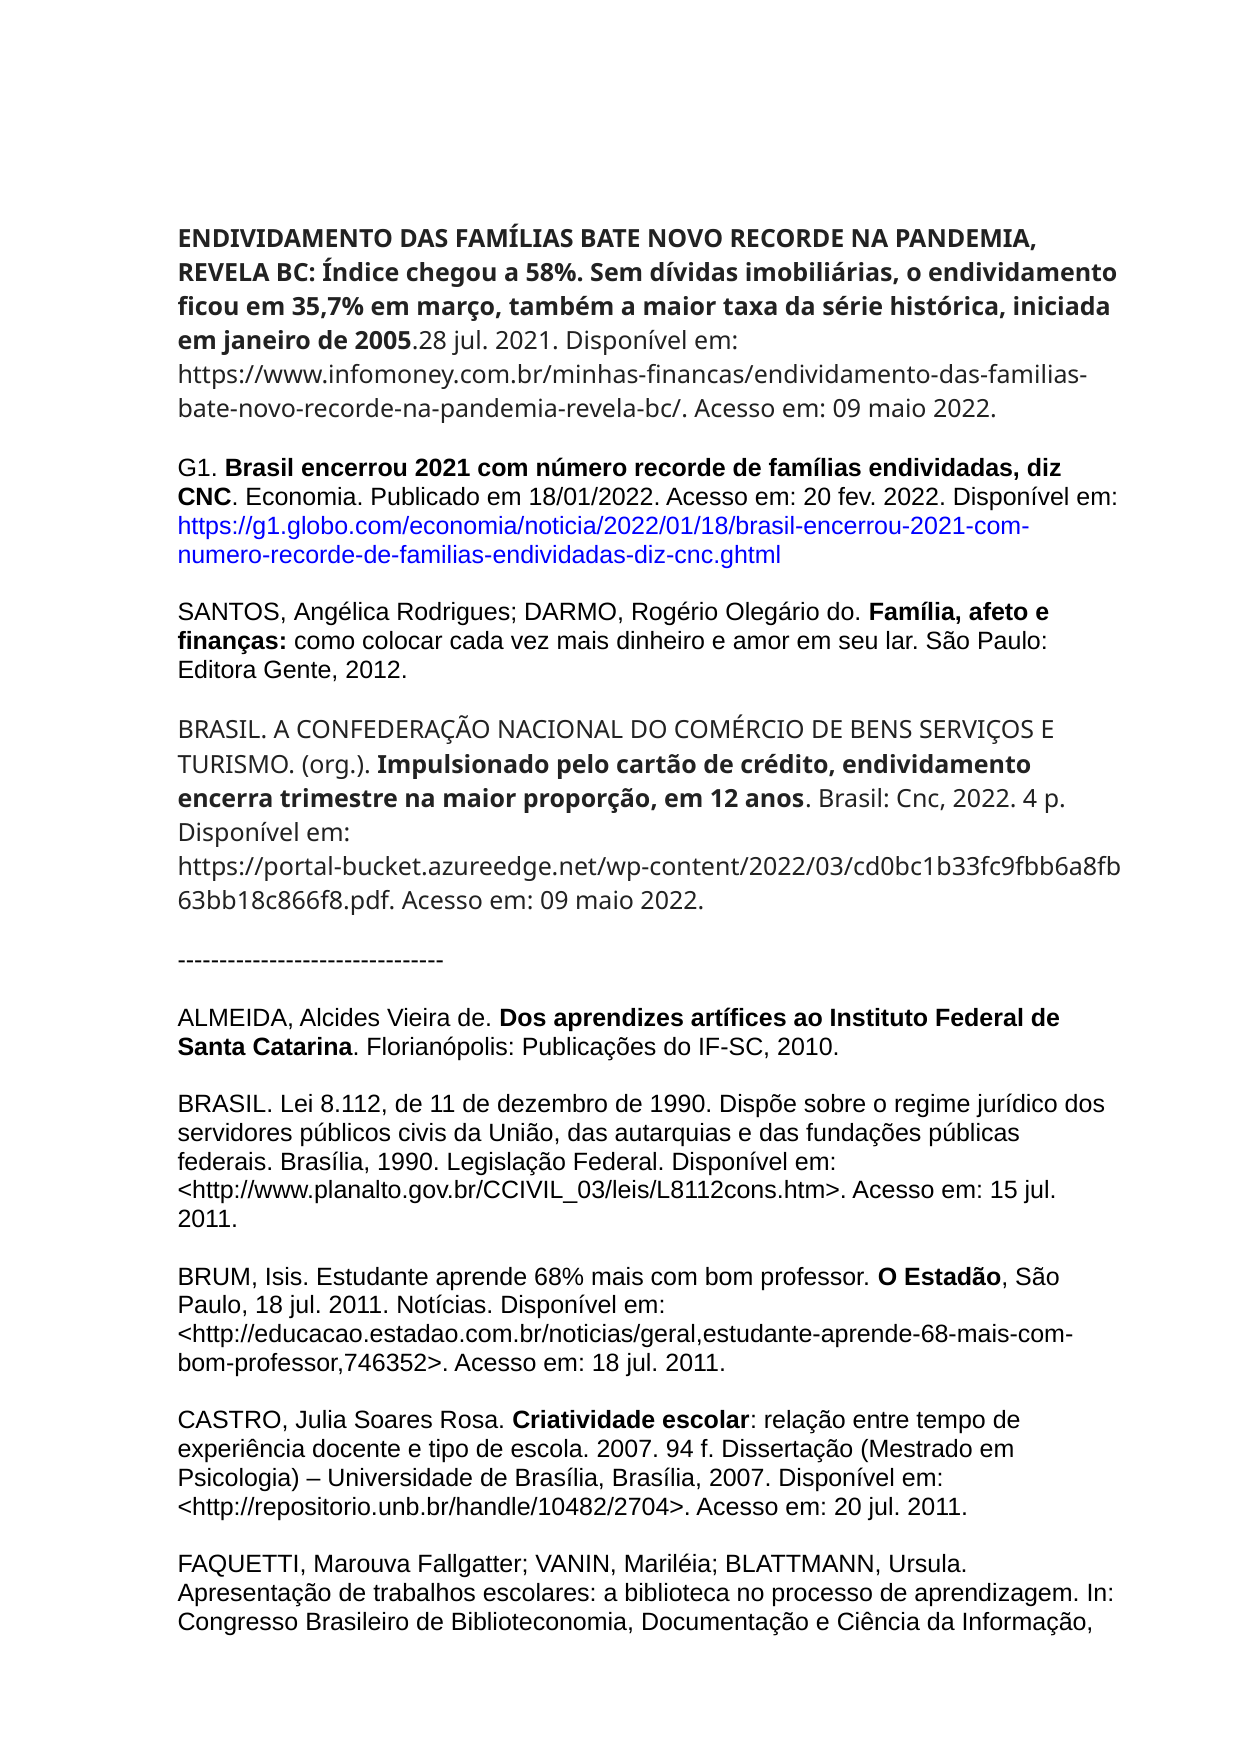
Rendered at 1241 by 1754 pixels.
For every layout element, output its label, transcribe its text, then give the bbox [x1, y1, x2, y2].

text SANTOS, Angélica Rodrigues; DARMO, Rogério Olegário do. Família, afeto e finanças: como colocar cada vez mais dinheiro e amor em seu lar. São Paulo: Editora Gente, 2012. [177, 597, 1122, 683]
text CASTRO, Julia Soares Rosa. Criatividade escolar: relação entre tempo de experiência docente e tipo de escola. 2007. 94 f. Dissertação (Mestrado em Psicologia) – Universidade de Brasília, Brasília, 2007. Disponível em: <http://repositorio.unb.br/handle/10482/2704>. Acesso em: 20 jul. 2011. [177, 1405, 1122, 1520]
text FAQUETTI, Marouva Fallgatter; VANIN, Mariléia; BLATTMANN, Ursula. Apresentação de trabalhos escolares: a biblioteca no processo de aprendizagem. In: Congresso Brasileiro de Biblioteconomia, Documentação e Ciência da Informação, [177, 1549, 1122, 1635]
text BRASIL. Lei 8.112, de 11 de dezembro de 1990. Dispõe sobre o regime jurídico dos servidores públicos civis da União, das autarquias e das fundações públicas federais. Brasília, 1990. Legislação Federal. Disponível em: <http://www.planalto.gov.br/CCIVIL_03/leis/L8112cons.htm>. Acesso em: 15 jul. 2011. [177, 1089, 1122, 1233]
text ENDIVIDAMENTO DAS FAMÍLIAS BATE NOVO RECORDE NA PANDEMIA, REVELA BC: Índice chegou a 58%. Sem dívidas imobiliárias, o endividamento ficou em 35,7% em março, também a maior taxa da série histórica, iniciada em janeiro de 2005.28 jul. 2021. Disponível em: https://www.infomoney.com.br/minhas-financas/endividamento-das-familias-bate-novo-recorde-na-pandemia-revela-bc/. Acesso em: 09 maio 2022. [177, 220, 1122, 425]
text G1. Brasil encerrou 2021 com número recorde de famílias endividadas, diz CNC. Economia. Publicado em 18/01/2022. Acesso em: 20 fev. 2022. Disponível em: https://g1.globo.com/economia/noticia/2022/01/18/brasil-encerrou-2021-com-numero-recorde-de-familias-endividadas-diz-cnc.ghtml [177, 453, 1122, 568]
text -------------------------------- [177, 945, 1122, 974]
text BRASIL. A CONFEDERAÇÃO NACIONAL DO COMÉRCIO DE BENS SERVIÇOS E TURISMO. (org.). Impulsionado pelo cartão de crédito, endividamento encerra trimestre na maior proporção, em 12 anos. Brasil: Cnc, 2022. 4 p. Disponível em: https://portal-bucket.azureedge.net/wp-content/2022/03/cd0bc1b33fc9fbb6a8fb63bb18c866f8.pdf. Acesso em: 09 maio 2022. [177, 712, 1122, 917]
text ALMEIDA, Alcides Vieira de. Dos aprendizes artífices ao Instituto Federal de Santa Catarina. Florianópolis: Publicações do IF-SC, 2010. [177, 1003, 1122, 1060]
text BRUM, Isis. Estudante aprende 68% mais com bom professor. O Estadão, São Paulo, 18 jul. 2011. Notícias. Disponível em: <http://educacao.estadao.com.br/noticias/geral,estudante-aprende-68-mais-com-bom-professor,746352>. Acesso em: 18 jul. 2011. [177, 1262, 1122, 1377]
